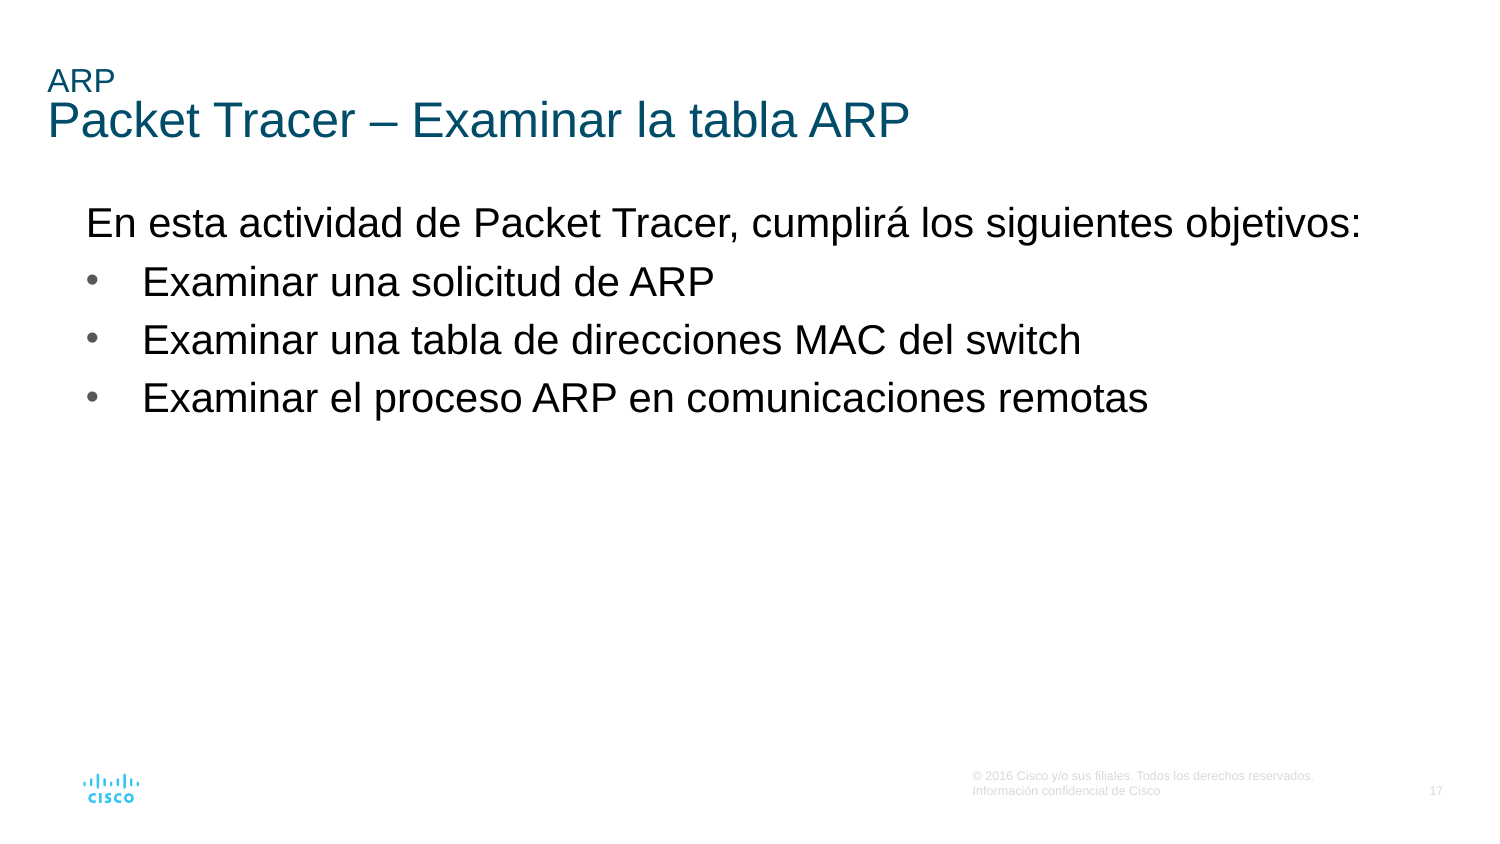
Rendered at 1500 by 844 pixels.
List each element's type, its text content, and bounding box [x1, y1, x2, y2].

list En esta actividad de Packet Tracer, cumplirá los siguientes objetivos: Examinar una solicitud de ARP Examinar una tabla de direcciones MAC del switch Examinar el proceso ARP en comunicaciones remotas [70, 188, 1430, 693]
title ARP Packet Tracer – Examinar la tabla ARP [32, 46, 1500, 167]
